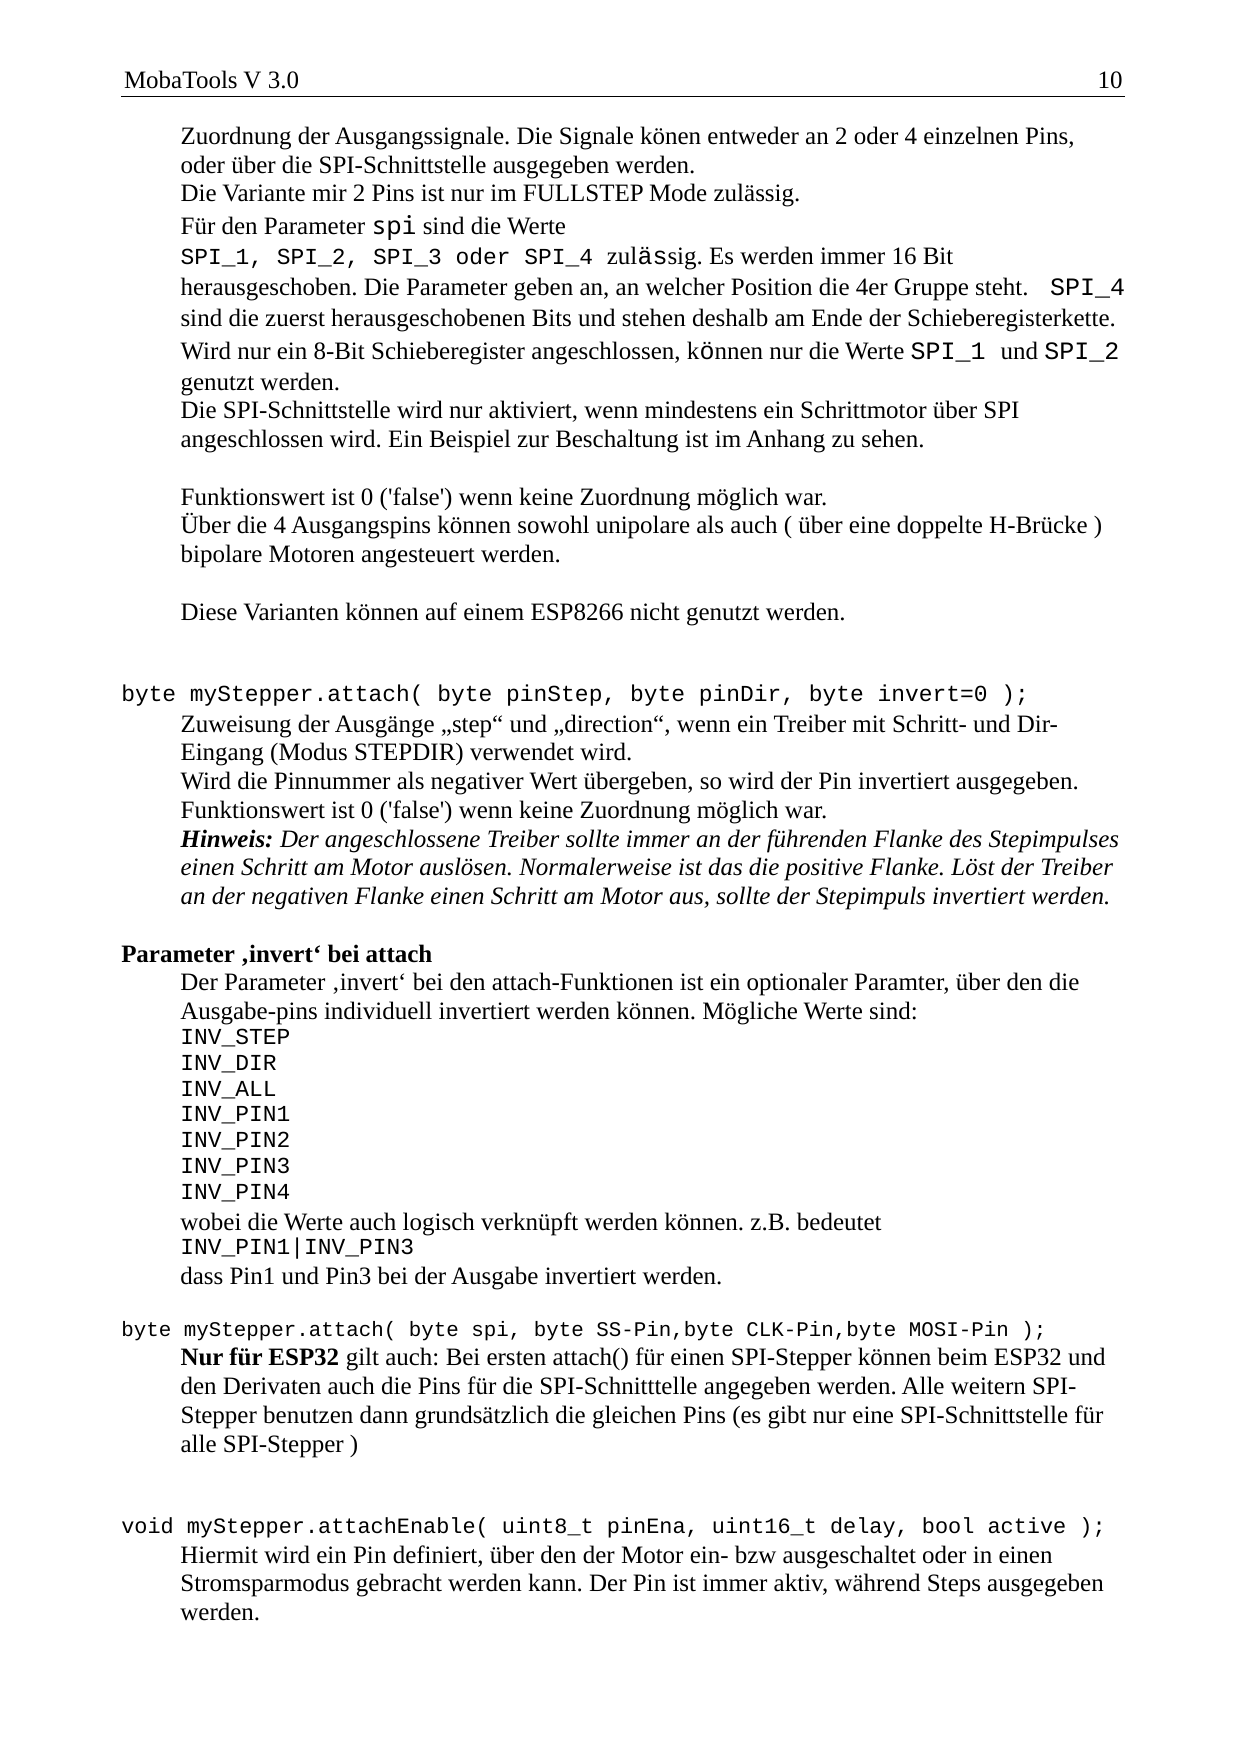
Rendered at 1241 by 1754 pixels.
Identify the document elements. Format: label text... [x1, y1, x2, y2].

text dass Pin1 und Pin3 bei der Ausgabe invertiert werden. [180, 1261, 1125, 1319]
text INV_ALL [180, 1077, 1125, 1103]
text Funktionswert ist 0 ('false') wenn keine Zuordnung möglich war. [180, 795, 1125, 824]
text Die SPI-Schnittstelle wird nur aktiviert, wenn mindestens ein Schrittmotor über SPI angeschlossen wird. Ein Beispiel zur Beschaltung ist im Anhang zu sehen. [180, 395, 1125, 453]
text INV_PIN3 [180, 1155, 1125, 1181]
text Zuweisung der Ausgänge „step“ und „direction“, wenn ein Treiber mit Schritt- und Dir-Eingang (Modus STEPDIR) verwendet wird. [180, 709, 1125, 766]
text wobei die Werte auch logisch verknüpft werden können. z.B. bedeutet [180, 1207, 1125, 1235]
text INV_PIN1|INV_PIN3 [180, 1235, 1125, 1261]
text INV_STEP [180, 1025, 1125, 1051]
text INV_PIN4 [180, 1181, 1125, 1207]
text INV_DIR [180, 1051, 1125, 1077]
text SPI_1, SPI_2, SPI_3 oder SPI_4 zulässig. Es werden immer 16 Bit herausgeschoben. Die Parameter geben an, an welcher Position die 4er Gruppe steht. SPI_4 sind die zuerst herausgeschobenen Bits und stehen deshalb am Ende der Schieberegisterkette. Wird nur ein 8-Bit Schieberegister angeschlossen, können nur die Werte SPI_1 und SPI_2 genutzt werden. [180, 241, 1125, 395]
text Nur für ESP32 gilt auch: Bei ersten attach() für einen SPI-Stepper können beim ESP32 und den Derivaten auch die Pins für die SPI-Schnitttelle angegeben werden. Alle weitern SPI-Stepper benutzen dann grundsätzlich die gleichen Pins (es gibt nur eine SPI-Schnittstelle für alle SPI-Stepper ) [180, 1342, 1125, 1457]
text Über die 4 Ausgangspins können sowohl unipolare als auch ( über eine doppelte H-Brücke ) bipolare Motoren angesteuert werden. [180, 510, 1125, 568]
text Der Parameter ‚invert‘ bei den attach-Funktionen ist ein optionaler Paramter, über den die Ausgabe-pins individuell invertiert werden können. Mögliche Werte sind: [180, 967, 1125, 1025]
text Hinweis: Der angeschlossene Treiber sollte immer an der führenden Flanke des Stepimpulses einen Schritt am Motor auslösen. Normalerweise ist das die positive Flanke. Löst der Treiber an der negativen Flanke einen Schritt am Motor aus, sollte der Stepimpuls invertiert werden. [180, 824, 1125, 910]
text INV_PIN1 [180, 1103, 1125, 1129]
text Wird die Pinnummer als negativer Wert übergeben, so wird der Pin invertiert ausgegeben. [180, 766, 1125, 795]
text Diese Varianten können auf einem ESP8266 nicht genutzt werden. [180, 597, 1125, 625]
text Parameter ‚invert‘ bei attach [121, 939, 1125, 967]
text INV_PIN2 [180, 1129, 1125, 1155]
text Die Variante mir 2 Pins ist nur im FULLSTEP Mode zulässig. [180, 178, 1125, 207]
text byte myStepper.attach( byte pinStep, byte pinDir, byte invert=0 ); [121, 683, 1125, 709]
text Hiermit wird ein Pin definiert, über den der Motor ein- bzw ausgeschaltet oder in einen Stromsparmodus gebracht werden kann. Der Pin ist immer aktiv, während Steps ausgegeben werden. [180, 1540, 1125, 1626]
text byte myStepper.attach( byte spi, byte SS-Pin,byte CLK-Pin,byte MOSI-Pin ); [121, 1319, 1125, 1342]
text Zuordnung der Ausgangssignale. Die Signale könen entweder an 2 oder 4 einzelnen Pins, oder über die SPI-Schnittstelle ausgegeben werden. [180, 121, 1125, 178]
text void myStepper.attachEnable( uint8_t pinEna, uint16_t delay, bool active ); [121, 1515, 1125, 1540]
text Funktionswert ist 0 ('false') wenn keine Zuordnung möglich war. [180, 482, 1125, 510]
text Für den Parameter spi sind die Werte [180, 207, 1125, 241]
